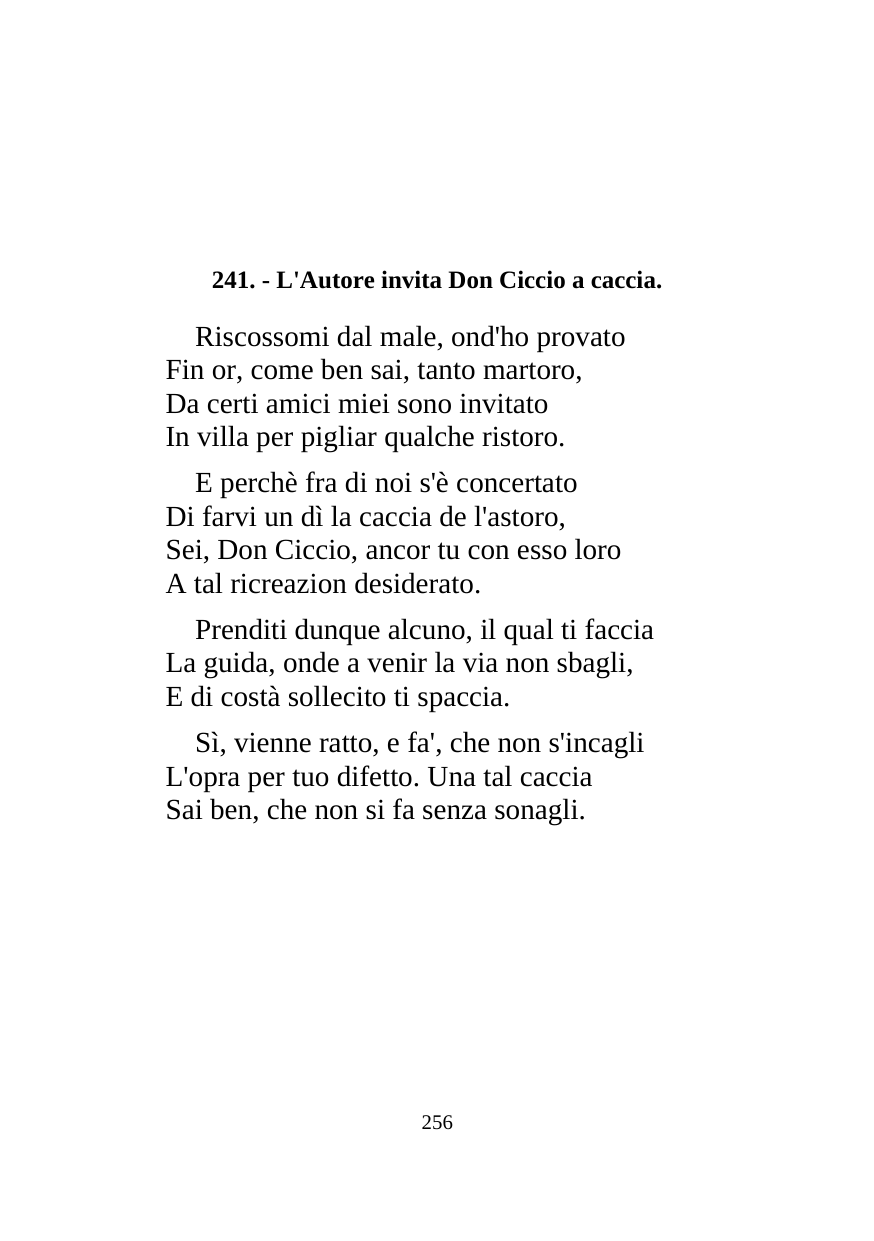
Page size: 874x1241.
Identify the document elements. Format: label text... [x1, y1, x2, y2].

text E perchè fra di noi s'è concertato Di farvi un dì la caccia de l'astoro, Sei, Don Ciccio, ancor tu con esso loro A tal ricreazion desiderato. [165, 465, 768, 599]
text Prenditi dunque alcuno, il qual ti faccia La guida, onde a venir la via non sbagli, E di costà sollecito ti spaccia. [165, 612, 768, 713]
text 241. - L'Autore invita Don Ciccio a caccia. [106, 265, 768, 294]
text Riscossomi dal male, ond'ho provato Fin or, come ben sai, tanto martoro, Da certi amici miei sono invitato In villa per pigliar qualche ristoro. [165, 319, 768, 453]
text Sì, vienne ratto, e fa', che non s'incagli L'opra per tuo difetto. Una tal caccia Sai ben, che non si fa senza sonagli. [165, 725, 768, 826]
